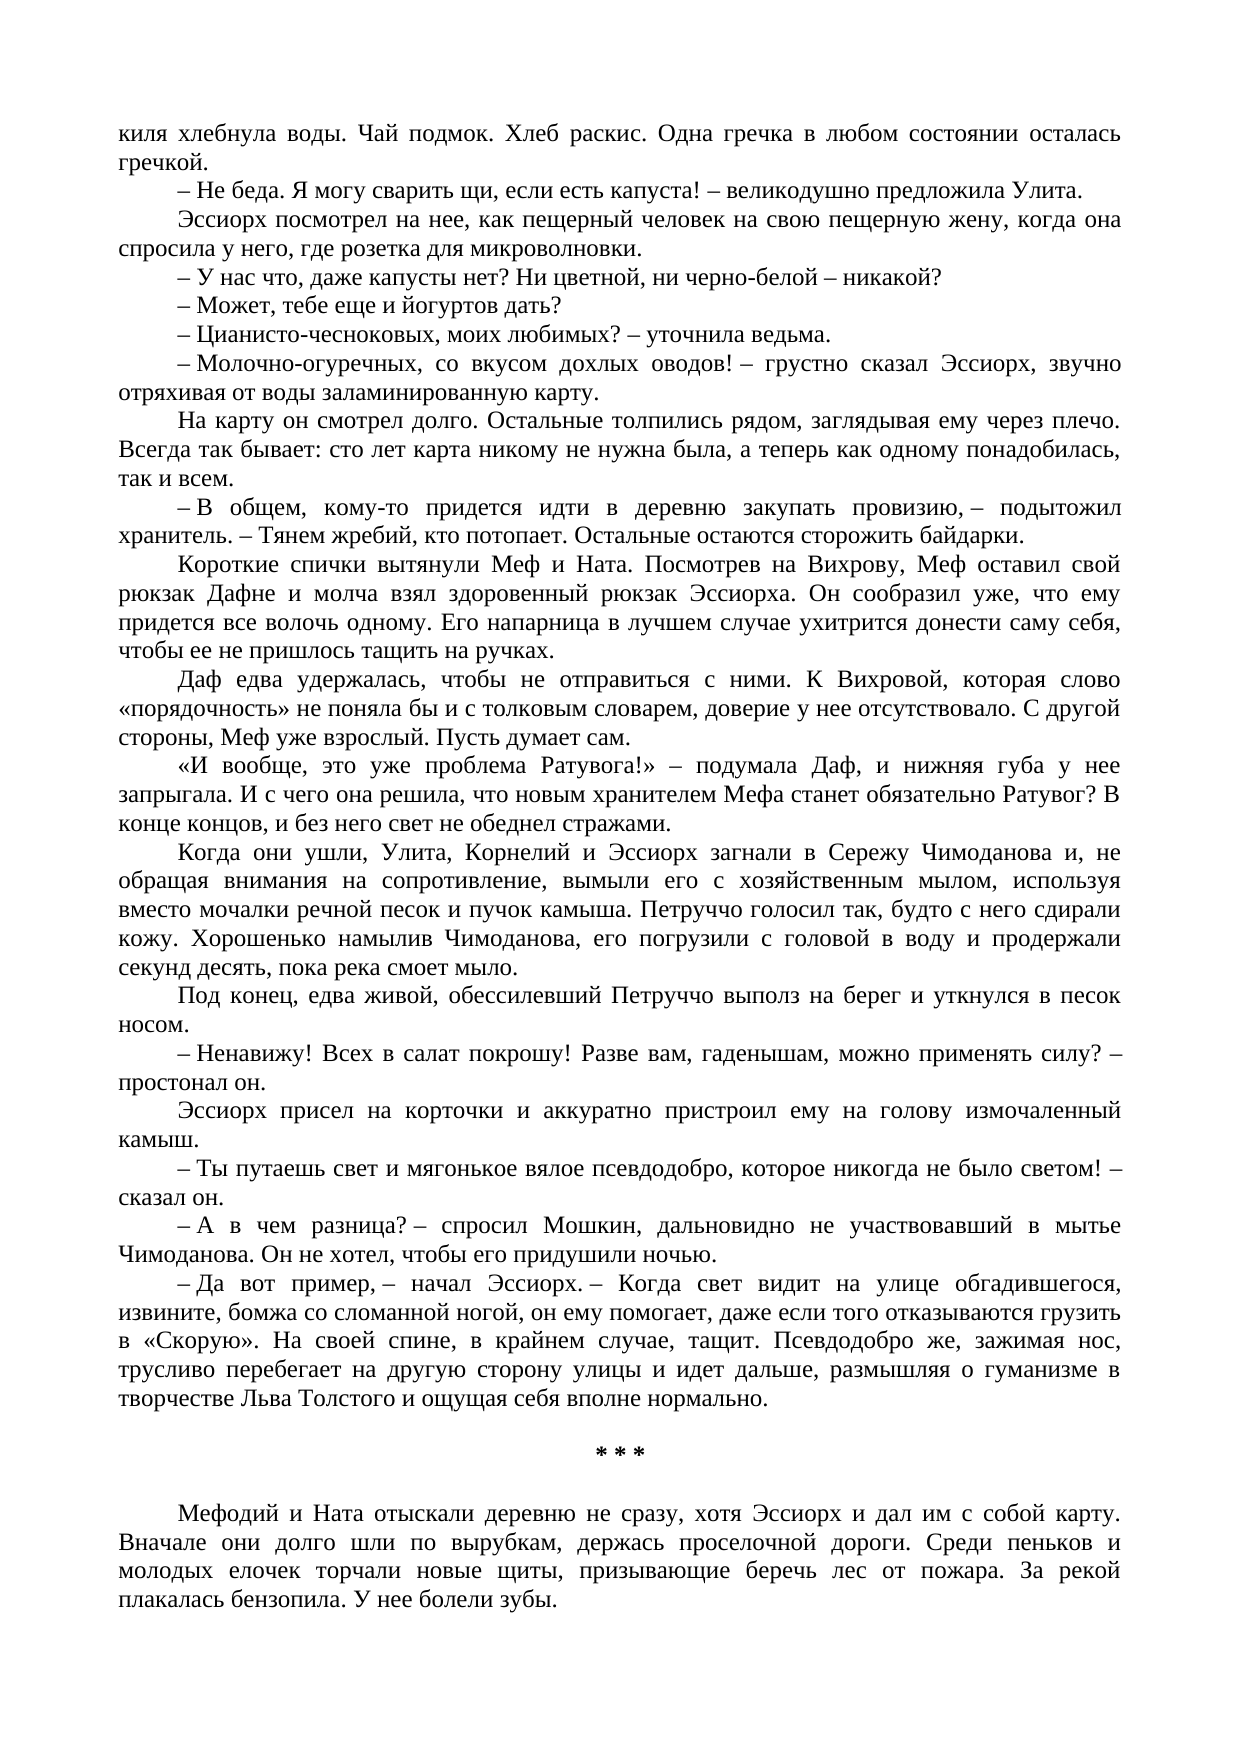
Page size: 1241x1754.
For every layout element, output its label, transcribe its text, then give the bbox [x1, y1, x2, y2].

text – А в чем разница? – спросил Мошкин, дальновидно не участвовавший в мытье Чимоданова. Он не хотел, чтобы его придушили ночью. [118, 1211, 1122, 1268]
subtitle * * * [118, 1441, 1122, 1469]
text Когда они ушли, Улита, Корнелий и Эссиорх загнали в Сережу Чимоданова и, не обращая внимания на сопротивление, вымыли его с хозяйственным мылом, используя вместо мочалки речной песок и пучок камыша. Петруччо голосил так, будто с него сдирали кожу. Хорошенько намылив Чимоданова, его погрузили с головой в воду и продержали секунд десять, пока река смоет мыло. [118, 837, 1122, 981]
text Мефодий и Ната отыскали деревню не сразу, хотя Эссиорх и дал им с собой карту. Вначале они долго шли по вырубкам, держась проселочной дороги. Среди пеньков и молодых елочек торчали новые щиты, призывающие беречь лес от пожара. За рекой плакалась бензопила. У нее болели зубы. [118, 1498, 1122, 1613]
text Короткие спички вытянули Меф и Ната. Посмотрев на Вихрову, Меф оставил свой рюкзак Дафне и молча взял здоровенный рюкзак Эссиорха. Он сообразил уже, что ему придется все волочь одному. Его напарница в лучшем случае ухитрится донести саму себя, чтобы ее не пришлось тащить на ручках. [118, 549, 1122, 664]
text Даф едва удержалась, чтобы не отправиться с ними. К Вихровой, которая слово «порядочность» не поняла бы и с толковым словарем, доверие у нее отсутствовало. С другой стороны, Меф уже взрослый. Пусть думает сам. [118, 664, 1122, 751]
text – Ненавижу! Всех в салат покрошу! Разве вам, гаденышам, можно применять силу? – простонал он. [118, 1038, 1122, 1096]
text – В общем, кому‑то придется идти в деревню закупать провизию, – подытожил хранитель. – Тянем жребий, кто потопает. Остальные остаются сторожить байдарки. [118, 492, 1122, 549]
text – Да вот пример, – начал Эссиорх. – Когда свет видит на улице обгадившегося, извините, бомжа со сломанной ногой, он ему помогает, даже если того отказываются грузить в «Скорую». На своей спине, в крайнем случае, тащит. Псевдодобро же, зажимая нос, трусливо перебегает на другую сторону улицы и идет дальше, размышляя о гуманизме в творчестве Льва Толстого и ощущая себя вполне нормально. [118, 1268, 1122, 1412]
text киля хлебнула воды. Чай подмок. Хлеб раскис. Одна гречка в любом состоянии осталась гречкой. [118, 118, 1122, 176]
text – Ты путаешь свет и мягонькое вялое псевдодобро, которое никогда не было светом! – сказал он. [118, 1153, 1122, 1211]
text Эссиорх присел на корточки и аккуратно пристроил ему на голову измочаленный камыш. [118, 1096, 1122, 1153]
text – У нас что, даже капусты нет? Ни цветной, ни черно‑белой – никакой? [118, 262, 1122, 291]
text – Может, тебе еще и йогуртов дать? [118, 291, 1122, 319]
text – Не беда. Я могу сварить щи, если есть капуста! – великодушно предложила Улита. [118, 176, 1122, 204]
text – Молочно‑огуречных, со вкусом дохлых оводов! – грустно сказал Эссиорх, звучно отряхивая от воды заламинированную карту. [118, 348, 1122, 406]
text «И вообще, это уже проблема Ратувога!» – подумала Даф, и нижняя губа у нее запрыгала. И с чего она решила, что новым хранителем Мефа станет обязательно Ратувог? В конце концов, и без него свет не обеднел стражами. [118, 751, 1122, 837]
text – Цианисто‑чесноковых, моих любимых? – уточнила ведьма. [118, 319, 1122, 348]
text Эссиорх посмотрел на нее, как пещерный человек на свою пещерную жену, когда она спросила у него, где розетка для микроволновки. [118, 204, 1122, 262]
text На карту он смотрел долго. Остальные толпились рядом, заглядывая ему через плечо. Всегда так бывает: сто лет карта никому не нужна была, а теперь как одному понадобилась, так и всем. [118, 406, 1122, 492]
text Под конец, едва живой, обессилевший Петруччо выполз на берег и уткнулся в песок носом. [118, 981, 1122, 1038]
